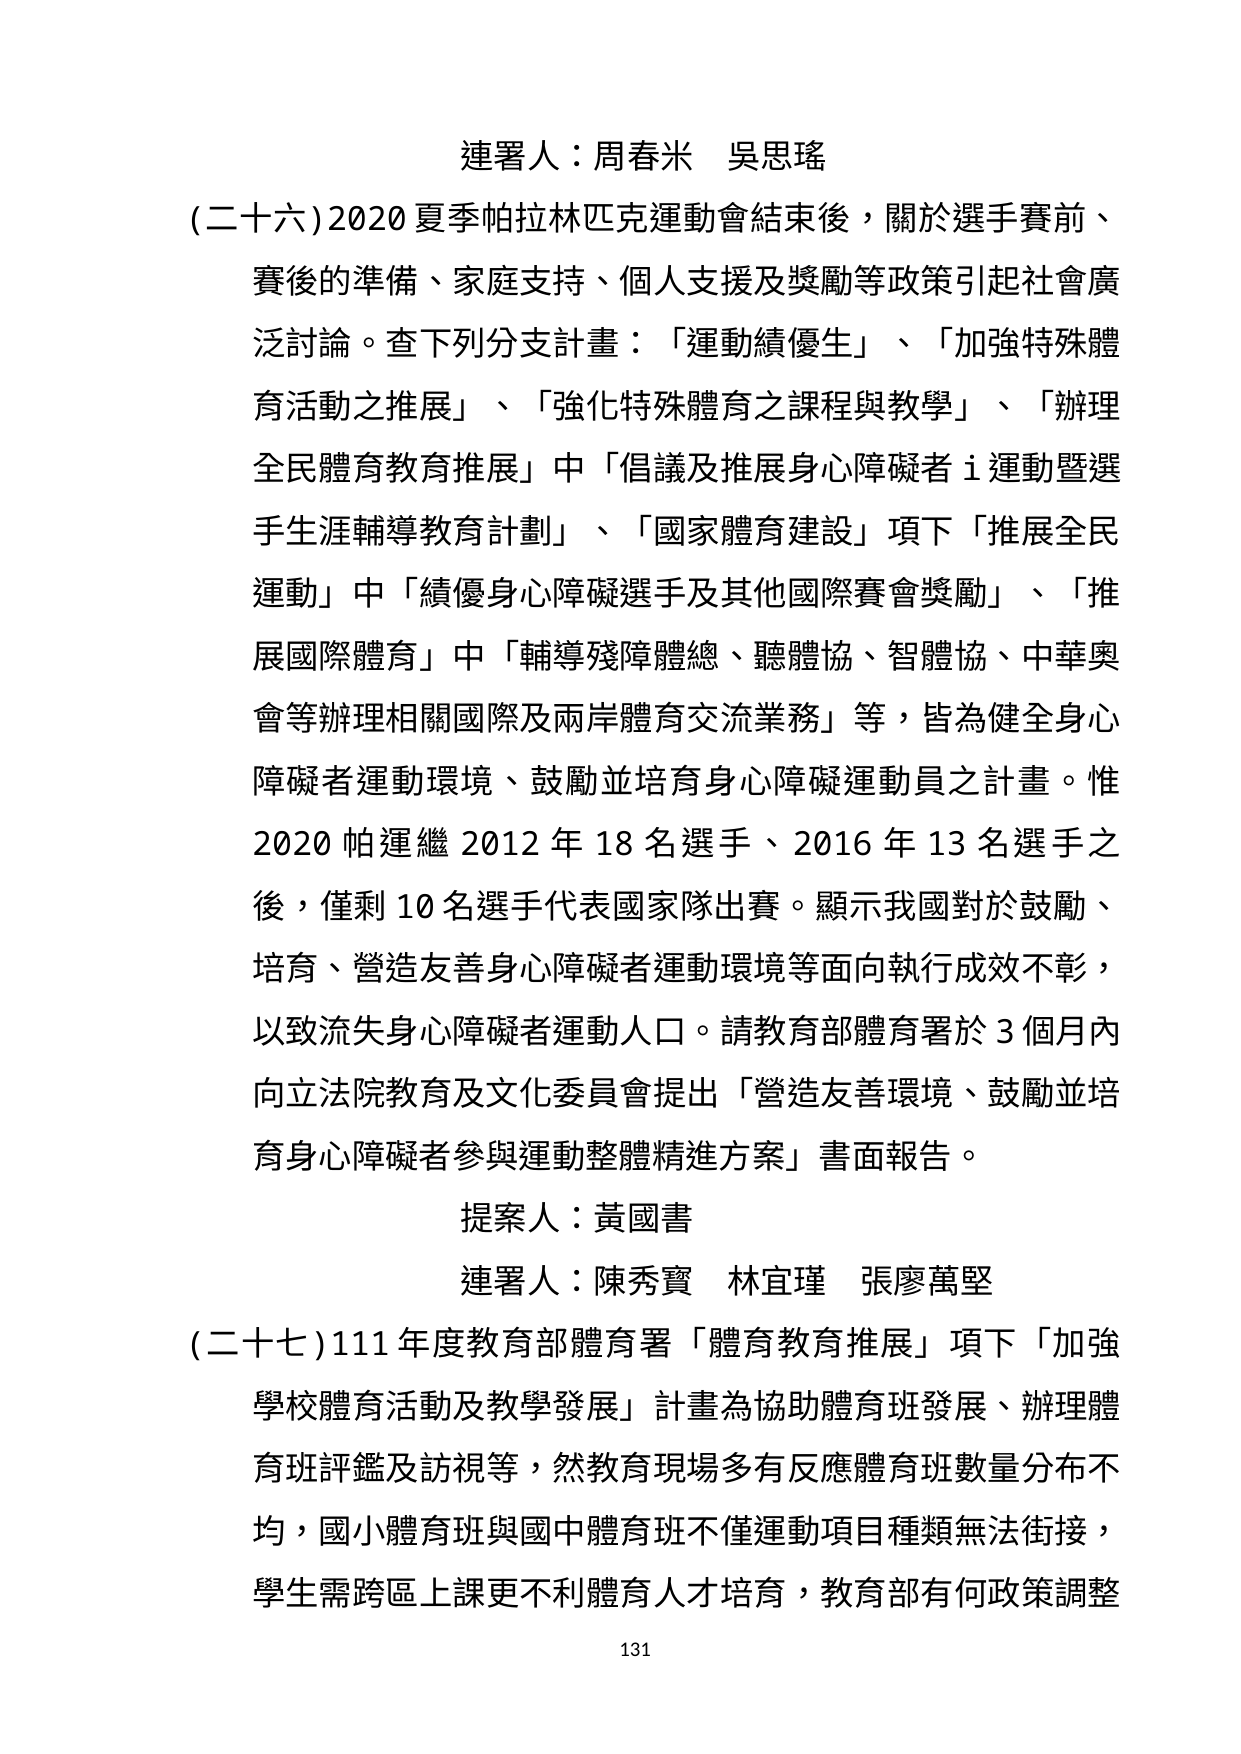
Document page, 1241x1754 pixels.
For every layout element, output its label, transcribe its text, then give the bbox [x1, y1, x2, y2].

text 連署人：陳秀寳 林宜瑾 張廖萬堅 [460, 1237, 1122, 1300]
text 連署人：周春米 吳思瑤 [460, 112, 1122, 175]
text (二十六)2020夏季帕拉林匹克運動會結束後，關於選手賽前、賽後的準備、家庭支持、個人支援及獎勵等政策引起社會廣泛討論。查下列分支計畫：「運動績優生」、「加強特殊體育活動之推展」、「強化特殊體育之課程與教學」、「辦理全民體育教育推展」中「倡議及推展身心障礙者i運動暨選手生涯輔導教育計劃」、「國家體育建設」項下「推展全民運動」中「績優身心障礙選手及其他國際賽會獎勵」、「推展國際體育」中「輔導殘障體總、聽體協、智體協、中華奧會等辦理相關國際及兩岸體育交流業務」等，皆為健全身心障礙者運動環境、鼓勵並培育身心障礙運動員之計畫。惟2020帕運繼2012年18名選手、2016年13名選手之後，僅剩10名選手代表國家隊出賽。顯示我國對於鼓勵、培育、營造友善身心障礙者運動環境等面向執行成效不彰，以致流失身心障礙者運動人口。請教育部體育署於3個月內向立法院教育及文化委員會提出「營造友善環境、鼓勵並培育身心障礙者參與運動整體精進方案」書面報告。 [185, 175, 1122, 1175]
text 提案人：黃國書 [460, 1175, 1122, 1237]
text (二十七)111年度教育部體育署「體育教育推展」項下「加強學校體育活動及教學發展」計畫為協助體育班發展、辦理體育班評鑑及訪視等，然教育現場多有反應體育班數量分布不均，國小體育班與國中體育班不僅運動項目種類無法街接，學生需跨區上課更不利體育人才培育，教育部有何政策調整 [185, 1300, 1122, 1612]
